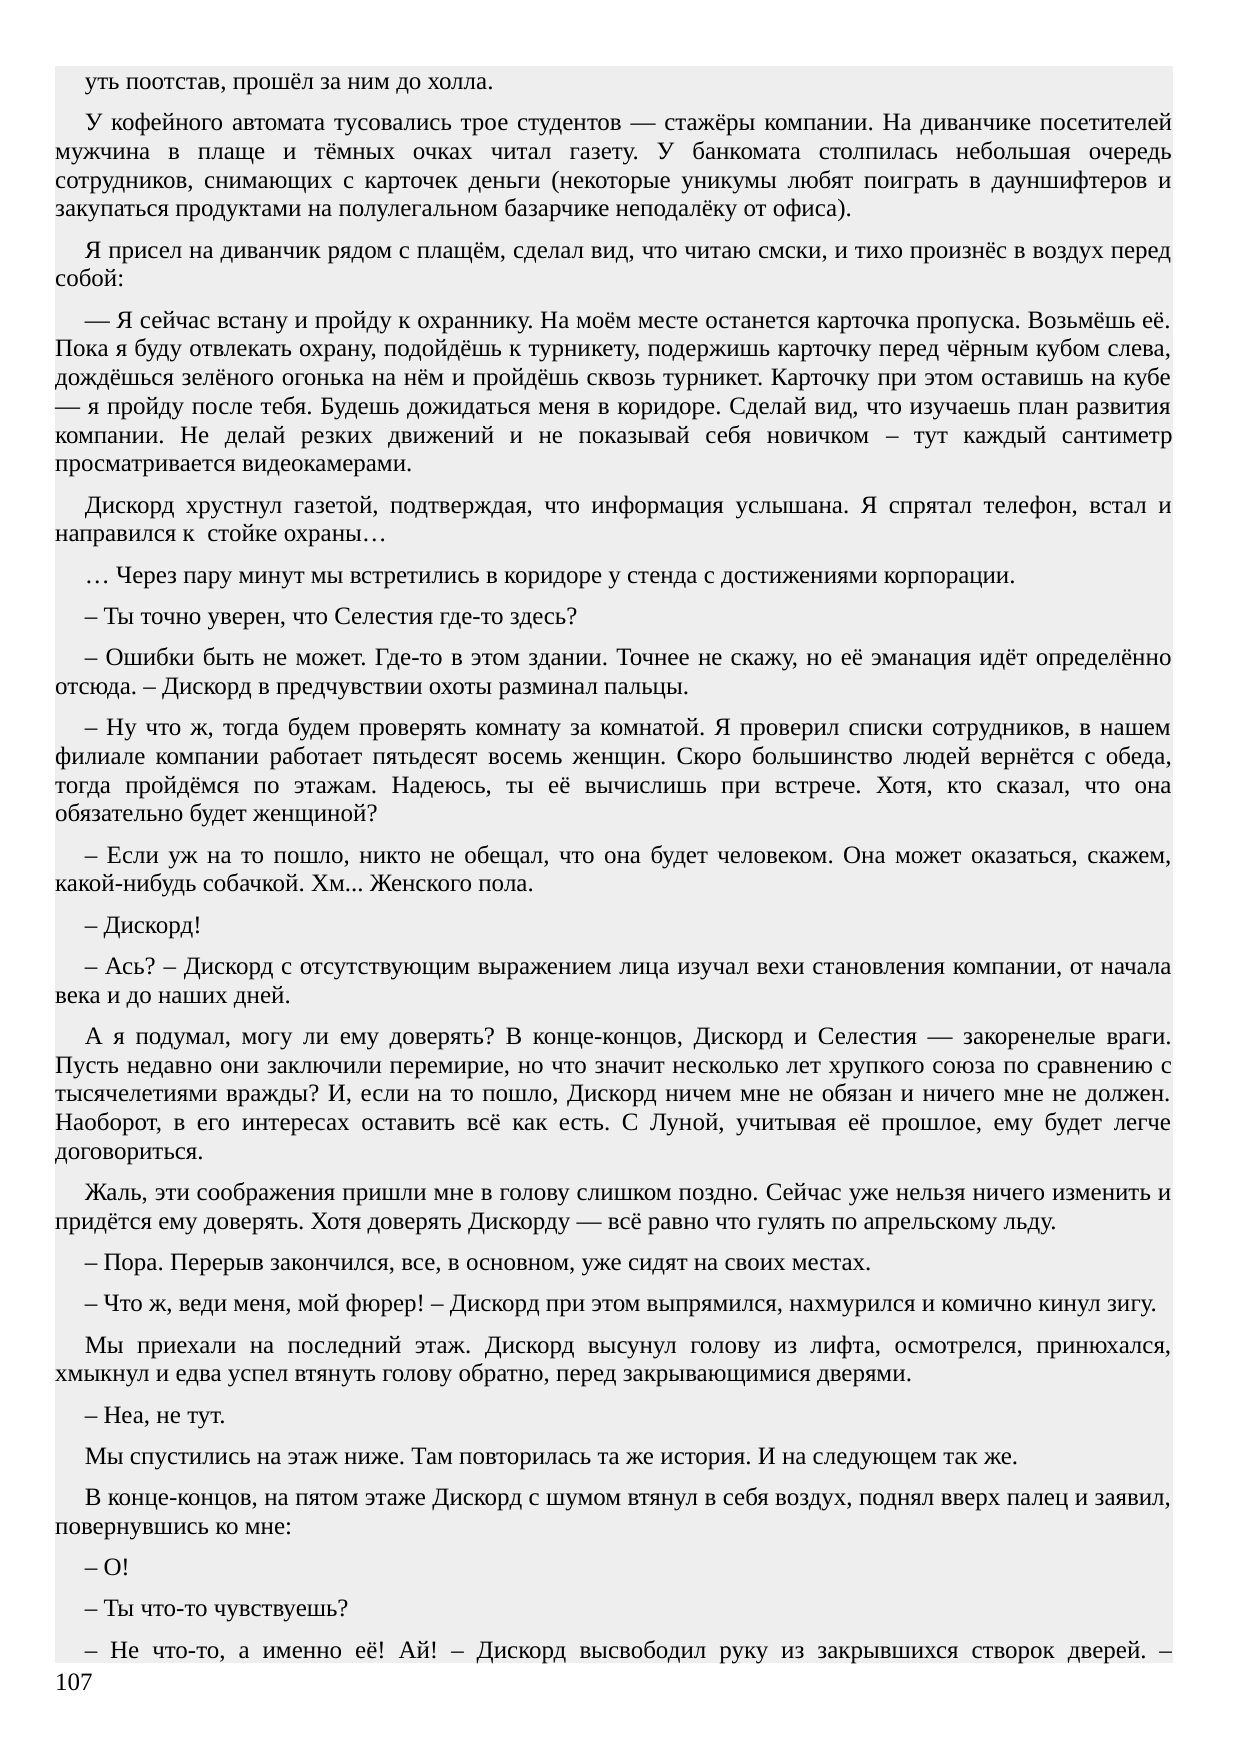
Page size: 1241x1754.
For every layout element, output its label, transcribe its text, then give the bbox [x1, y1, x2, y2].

text Мы спустились на этаж ниже. Там повторилась та же история. И на следующем так же. [55, 1441, 1173, 1470]
text – Ошибки быть не может. Где-то в этом здании. Точнее не скажу, но её эманация идёт определённо отсюда. – Дискорд в предчувствии охоты разминал пальцы. [55, 642, 1173, 700]
text – Ты что-то чувствуешь? [55, 1593, 1173, 1622]
text – Ась? – Дискорд с отсутствующим выражением лица изучал вехи становления компании, от начала века и до наших дней. [55, 951, 1173, 1008]
text – Что ж, веди меня, мой фюрер! – Дискорд при этом выпрямился, нахмурился и комично кинул зигу. [55, 1288, 1173, 1317]
text – Не что-то, а именно её! Ай! – Дискорд высвободил руку из закрывшихся створок дверей. – [55, 1635, 1173, 1663]
text – Ну что ж, тогда будем проверять комнату за комнатой. Я проверил списки сотрудников, в нашем филиале компании работает пятьдесят восемь женщин. Скоро большинство людей вернётся с обеда, тогда пройдёмся по этажам. Надеюсь, ты её вычислишь при встрече. Хотя, кто сказал, что она обязательно будет женщиной? [55, 712, 1173, 827]
text – О! [55, 1552, 1173, 1581]
text Я присел на диванчик рядом с плащём, сделал вид, что читаю смски, и тихо произнёс в воздух перед собой: [55, 235, 1173, 292]
text – Дискорд! [55, 910, 1173, 938]
text У кофейного автомата тусовались трое студентов — стажёры компании. На диванчике посетителей мужчина в плаще и тёмных очках читал газету. У банкомата столпилась небольшая очередь сотрудников, снимающих с карточек деньги (некоторые уникумы любят поиграть в дауншифтеров и закупаться продуктами на полулегальном базарчике неподалёку от офиса). [55, 107, 1173, 222]
text – Ты точно уверен, что Селестия где-то здесь? [55, 601, 1173, 630]
text уть поотстав, прошёл за ним до холла. [55, 66, 1173, 95]
text – Неа, не тут. [55, 1400, 1173, 1428]
text – Если уж на то пошло, никто не обещал, что она будет человеком. Она может оказаться, скажем, какой-нибудь собачкой. Хм... Женского пола. [55, 840, 1173, 897]
text Мы приехали на последний этаж. Дискорд высунул голову из лифта, осмотрелся, принюхался, хмыкнул и едва успел втянуть голову обратно, перед закрывающимися дверями. [55, 1330, 1173, 1387]
text – Пора. Перерыв закончился, все, в основном, уже сидят на своих местах. [55, 1247, 1173, 1276]
text Дискорд хрустнул газетой, подтверждая, что информация услышана. Я спрятал телефон, встал и направился к стойке охраны… [55, 490, 1173, 547]
text А я подумал, могу ли ему доверять? В конце-концов, Дискорд и Селестия — закоренелые враги. Пусть недавно они заключили перемирие, но что значит несколько лет хрупкого союза по сравнению с тысячелетиями вражды? И, если на то пошло, Дискорд ничем мне не обязан и ничего мне не должен. Наоборот, в его интересах оставить всё как есть. С Луной, учитывая её прошлое, ему будет легче договориться. [55, 1021, 1173, 1165]
text В конце-концов, на пятом этаже Дискорд с шумом втянул в себя воздух, поднял вверх палец и заявил, повернувшись ко мне: [55, 1482, 1173, 1540]
text Жаль, эти соображения пришли мне в голову слишком поздно. Сейчас уже нельзя ничего изменить и придётся ему доверять. Хотя доверять Дискорду — всё равно что гулять по апрельскому льду. [55, 1177, 1173, 1235]
text … Через пару минут мы встретились в коридоре у стенда с достижениями корпорации. [55, 560, 1173, 588]
text — Я сейчас встану и пройду к охраннику. На моём месте останется карточка пропуска. Возьмёшь её. Пока я буду отвлекать охрану, подойдёшь к турникету, подержишь карточку перед чёрным кубом слева, дождёшься зелёного огонька на нём и пройдёшь сквозь турникет. Карточку при этом оставишь на кубе — я пройду после тебя. Будешь дожидаться меня в коридоре. Сделай вид, что изучаешь план развития компании. Не делай резких движений и не показывай себя новичком – тут каждый сантиметр просматривается видеокамерами. [55, 305, 1173, 477]
